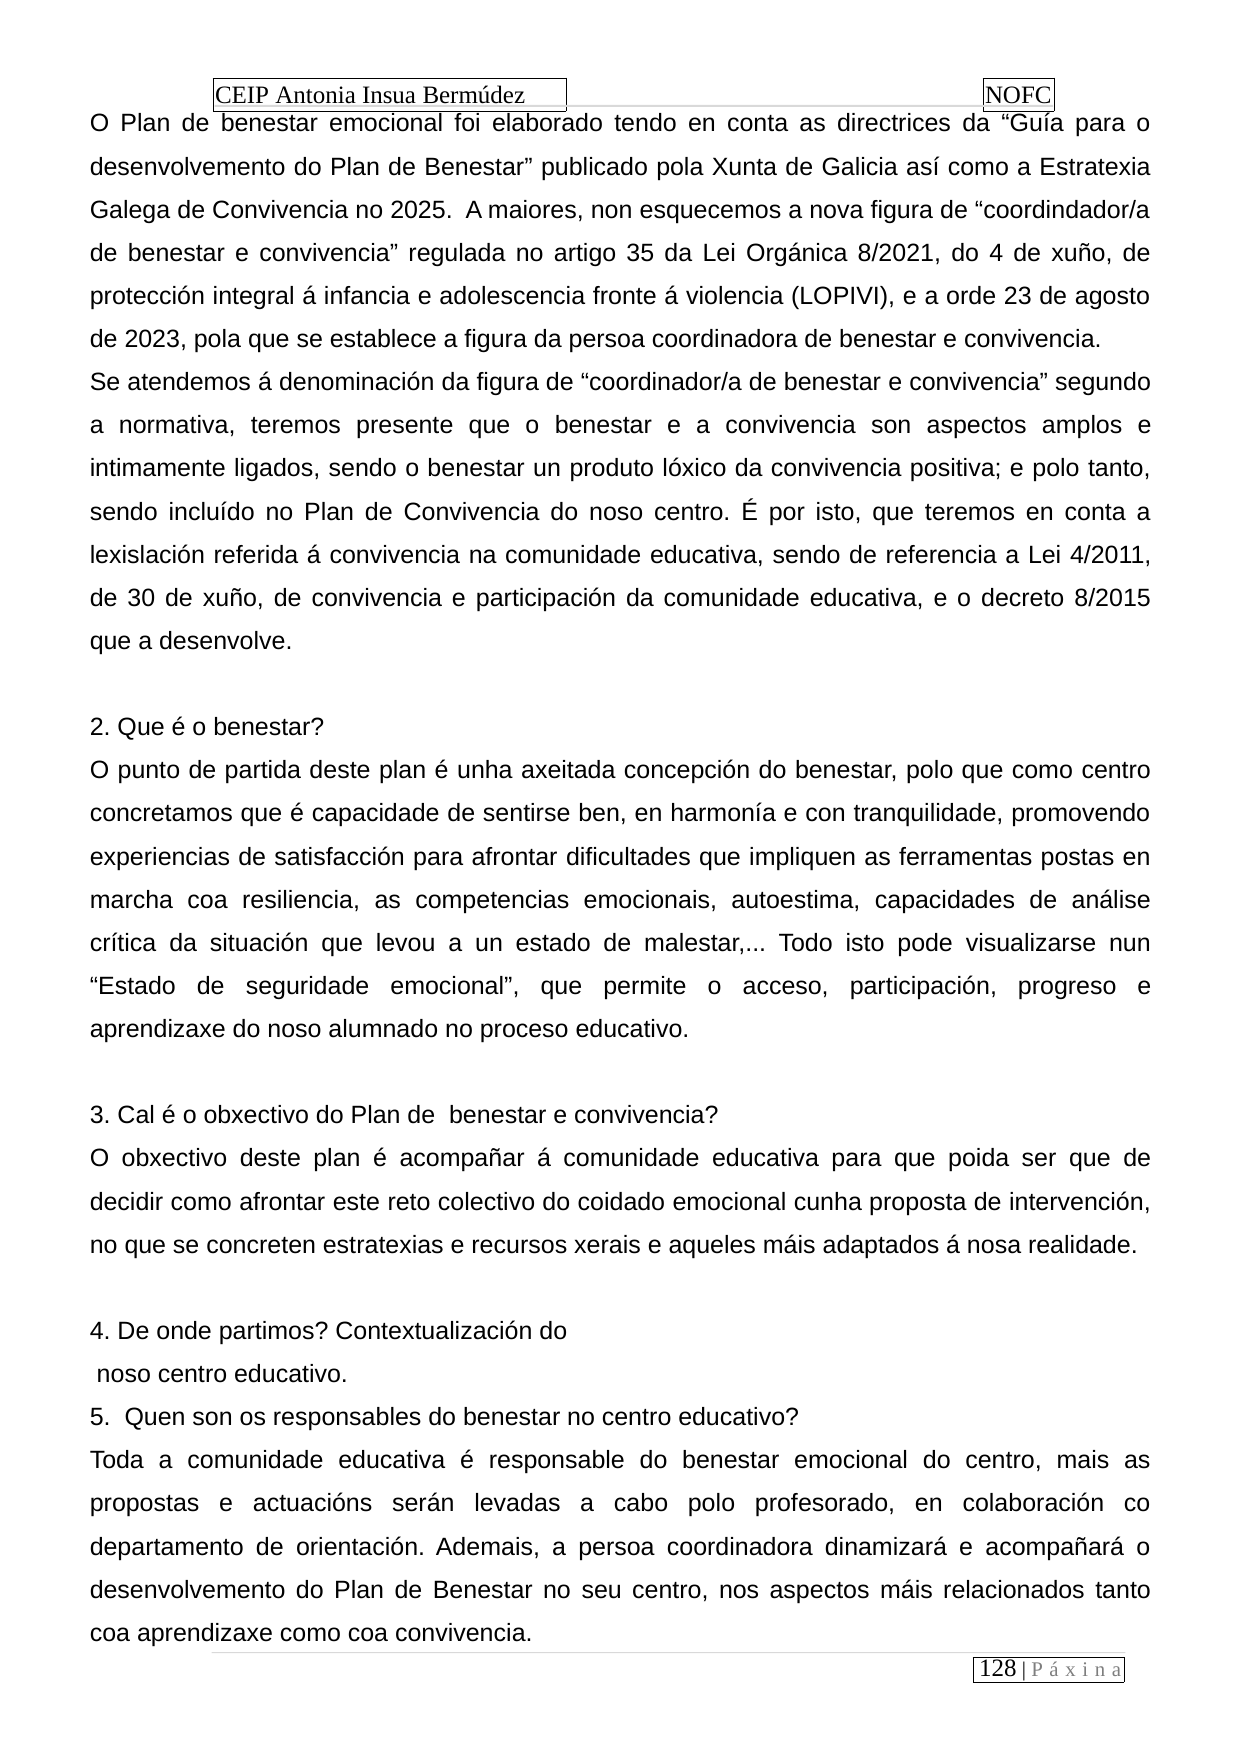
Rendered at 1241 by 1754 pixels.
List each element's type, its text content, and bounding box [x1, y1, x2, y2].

text 4. De onde partimos? Contextualización do [89, 1316, 1153, 1344]
text Se atendemos á denominación da figura de “coordinador/a de benestar e convivencia” segundo a normativa, teremos presente que o benestar e a convivencia son aspectos amplos e intimamente ligados, sendo o benestar un produto lóxico da convivencia positiva; e polo tanto, sendo incluído no Plan de Convivencia do noso centro. É por isto, que teremos en conta a lexislación referida á convivencia na comunidade educativa, sendo de referencia a Lei 4/2011, de 30 de xuño, de convivencia e participación da comunidade educativa, e o decreto 8/2015 que a desenvolve. [89, 367, 1153, 654]
text Toda a comunidade educativa é responsable do benestar emocional do centro, mais as propostas e actuacións serán levadas a cabo polo profesorado, en colaboración co departamento de orientación. Ademais, a persoa coordinadora dinamizará e acompañará o desenvolvemento do Plan de Benestar no seu centro, nos aspectos máis relacionados tanto coa aprendizaxe como coa convivencia. [89, 1445, 1153, 1646]
text 5. Quen son os responsables do benestar no centro educativo? [89, 1402, 1153, 1431]
text O obxectivo deste plan é acompañar á comunidade educativa para que poida ser que de decidir como afrontar este reto colectivo do coidado emocional cunha proposta de intervención, no que se concreten estratexias e recursos xerais e aqueles máis adaptados á nosa realidade. [89, 1143, 1153, 1258]
text O punto de partida deste plan é unha axeitada concepción do benestar, polo que como centro concretamos que é capacidade de sentirse ben, en harmonía e con tranquilidade, promovendo experiencias de satisfacción para afrontar dificultades que impliquen as ferramentas postas en marcha coa resiliencia, as competencias emocionais, autoestima, capacidades de análise crítica da situación que levou a un estado de malestar,... Todo isto pode visualizarse nun “Estado de seguridade emocional”, que permite o acceso, participación, progreso e aprendizaxe do noso alumnado no proceso educativo. [89, 755, 1153, 1043]
text 2. Que é o benestar? [89, 712, 1153, 741]
text O Plan de benestar emocional foi elaborado tendo en conta as directrices da “Guía para o desenvolvemento do Plan de Benestar” publicado pola Xunta de Galicia así como a Estratexia Galega de Convivencia no 2025. A maiores, non esquecemos a nova figura de “coordindador/a de benestar e convivencia” regulada no artigo 35 da Lei Orgánica 8/2021, do 4 de xuño, de protección integral á infancia e adolescencia fronte á violencia (LOPIVI), e a orde 23 de agosto de 2023, pola que se establece a figura da persoa coordinadora de benestar e convivencia. [89, 108, 1153, 353]
text noso centro educativo. [89, 1359, 1153, 1388]
text 3. Cal é o obxectivo do Plan de benestar e convivencia? [89, 1100, 1153, 1129]
